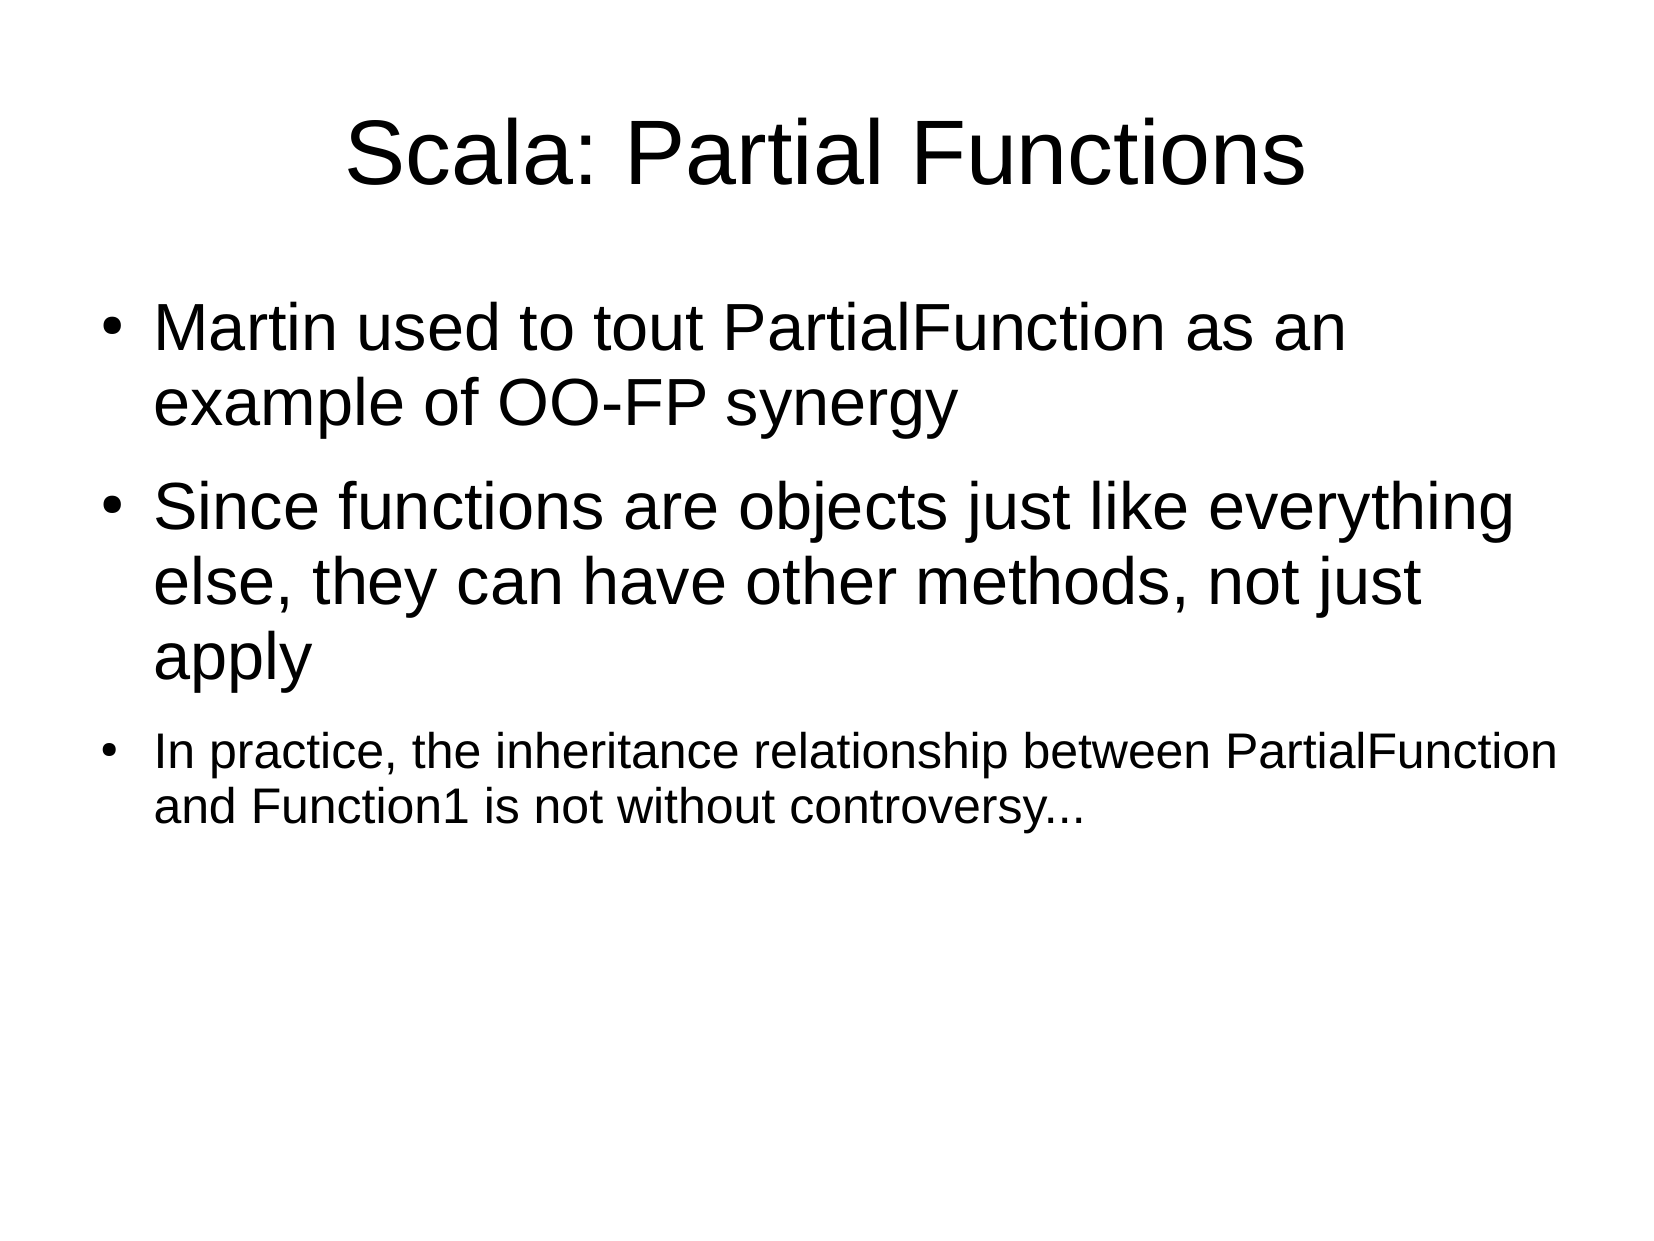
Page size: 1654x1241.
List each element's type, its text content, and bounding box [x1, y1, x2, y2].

list Martin used to tout PartialFunction as an example of OO-FP synergy Since functions are objects just like everything else, they can have other methods, not just apply In practice, the inheritance relationship between PartialFunction and Function1 is not without controversy... [82, 290, 1571, 1010]
title Scala: Partial Functions [82, 49, 1571, 257]
